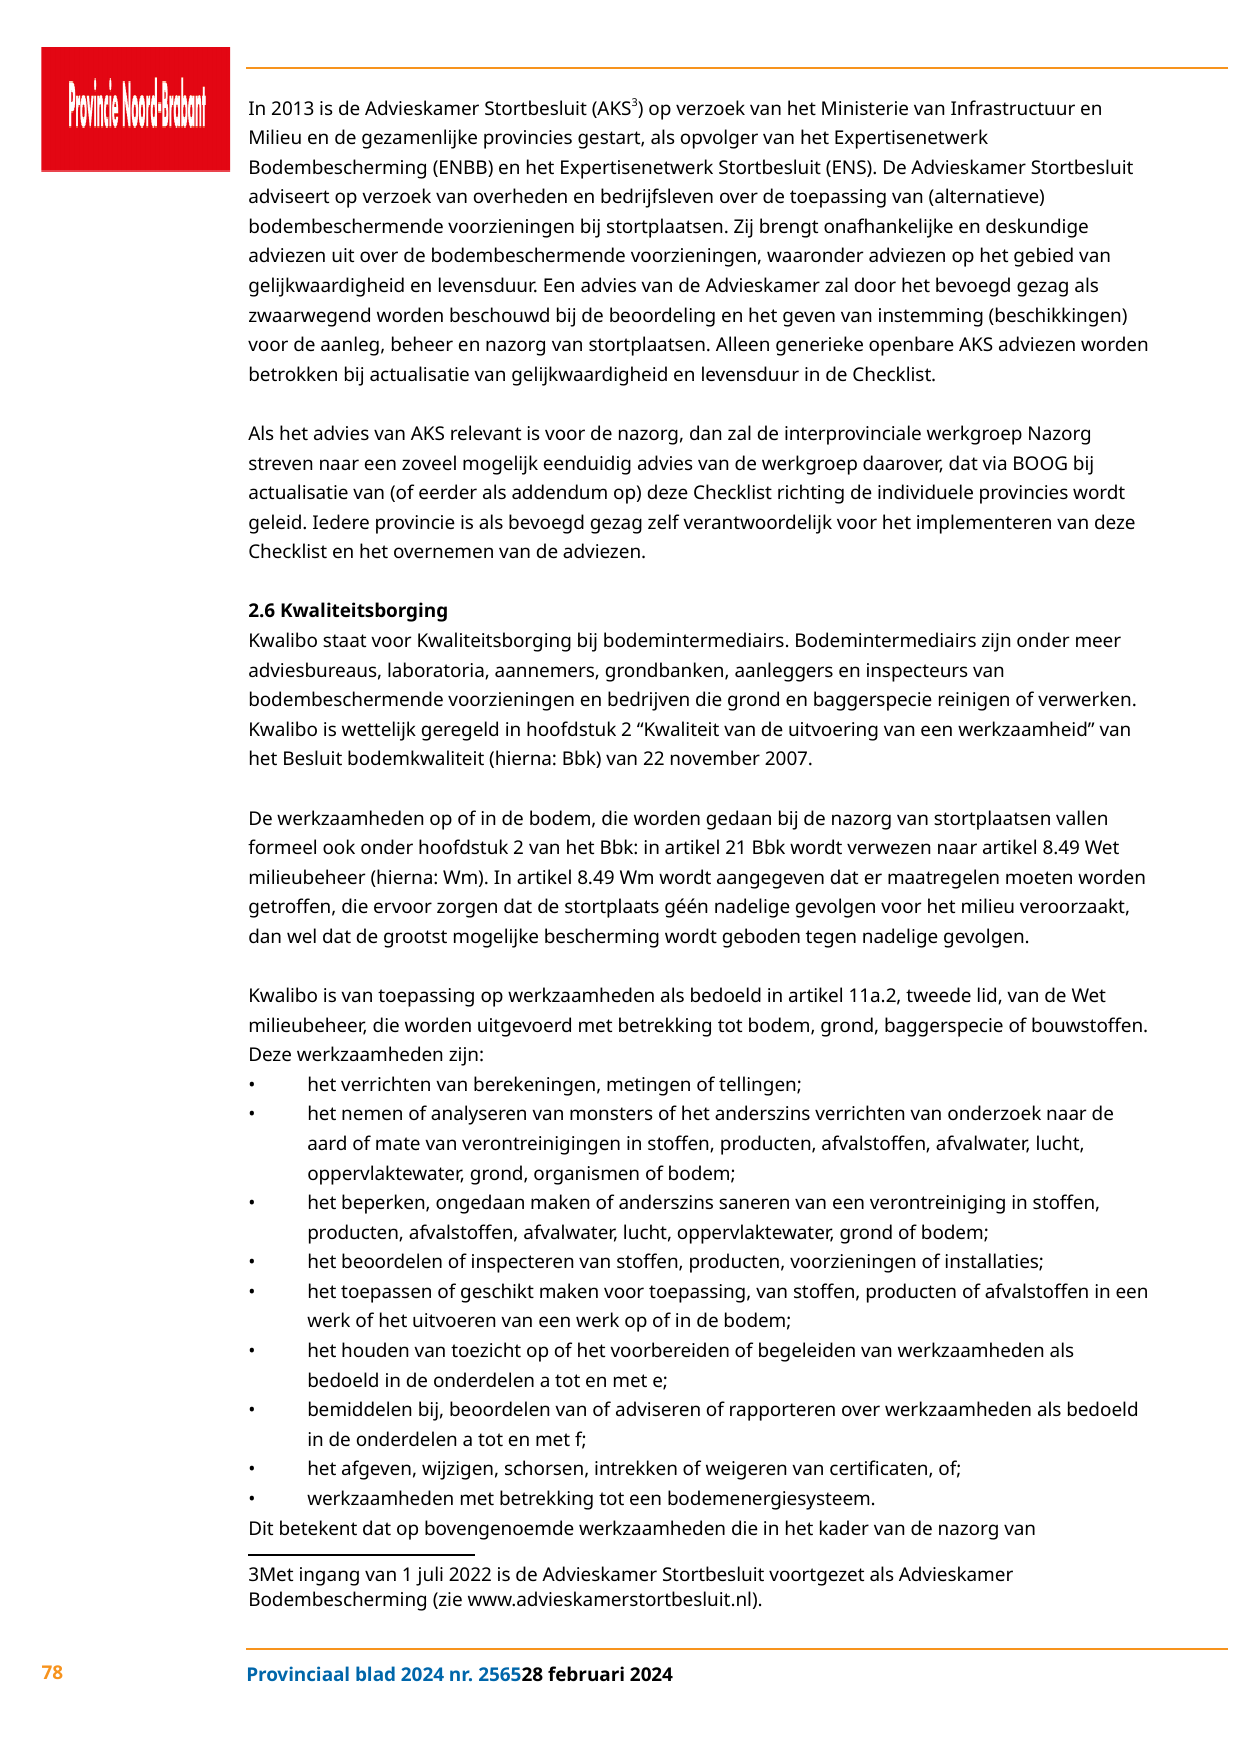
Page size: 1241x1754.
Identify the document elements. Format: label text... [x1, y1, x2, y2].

list het afgeven, wijzigen, schorsen, intrekken of weigeren van certificaten, of; [248, 1456, 1152, 1481]
text Als het advies van AKS relevant is voor de nazorg, dan zal de interprovinciale werkgroep Nazorg streven naar een zoveel mogelijk eenduidig advies van de werkgroep daarover, dat via BOOG bij actualisatie van (of eerder als addendum op) deze Checklist richting de individuele provincies wordt geleid. Iedere provincie is als bevoegd gezag zelf verantwoordelijk voor het implementeren van deze Checklist en het overnemen van de adviezen. [248, 420, 1152, 564]
list het beperken, ongedaan maken of anderszins saneren van een verontreiniging in stoffen, producten, afvalstoffen, afvalwater, lucht, oppervlaktewater, grond of bodem; [248, 1189, 1152, 1245]
list het nemen of analyseren van monsters of het anderszins verrichten van onderzoek naar de aard of mate van verontreinigingen in stoffen, producten, afvalstoffen, afvalwater, lucht, oppervlaktewater, grond, organismen of bodem; [248, 1101, 1152, 1186]
text Kwalibo staat voor Kwaliteitsborging bij bodemintermediairs. Bodemintermediairs zijn onder meer adviesbureaus, laboratoria, aannemers, grondbanken, aanleggers en inspecteurs van bodembeschermende voorzieningen en bedrijven die grond en baggerspecie reinigen of verwerken. Kwalibo is wettelijk geregeld in hoofdstuk 2 “Kwaliteit van de uitvoering van een werkzaamheid” van het Besluit bodemkwaliteit (hierna: Bbk) van 22 november 2007. [248, 627, 1152, 771]
text Kwalibo is van toepassing op werkzaamheden als bedoeld in artikel 11a.2, tweede lid, van de Wet milieubeheer, die worden uitgevoerd met betrekking tot bodem, grond, baggerspecie of bouwstoffen. Deze werkzaamheden zijn: [248, 982, 1152, 1067]
list werkzaamheden met betrekking tot een bodemenergiesysteem. [248, 1485, 1152, 1511]
text 2.6 Kwaliteitsborging [248, 598, 1152, 623]
text De werkzaamheden op of in de bodem, die worden gedaan bij de nazorg van stortplaatsen vallen formeel ook onder hoofdstuk 2 van het Bbk: in artikel 21 Bbk wordt verwezen naar artikel 8.49 Wet milieubeheer (hierna: Wm). In artikel 8.49 Wm wordt aangegeven dat er maatregelen moeten worden getroffen, die ervoor zorgen dat de stortplaats géén nadelige gevolgen voor het milieu veroorzaakt, dan wel dat de grootst mogelijke bescherming wordt geboden tegen nadelige gevolgen. [248, 805, 1152, 949]
list het verrichten van berekeningen, metingen of tellingen; [248, 1071, 1152, 1097]
text Met ingang van 1 juli 2022 is de Advieskamer Stortbesluit voortgezet als Advieskamer Bodembescherming (zie www.advieskamerstortbesluit.nl). [248, 1561, 1152, 1612]
list het houden van toezicht op of het voorbereiden of begeleiden van werkzaamheden als bedoeld in de onderdelen a tot en met e; [248, 1337, 1152, 1393]
list het beoordelen of inspecteren van stoffen, producten, voorzieningen of installaties; [248, 1248, 1152, 1274]
list bemiddelen bij, beoordelen van of adviseren of rapporteren over werkzaamheden als bedoeld in de onderdelen a tot en met f; [248, 1396, 1152, 1452]
text Dit betekent dat op bovengenoemde werkzaamheden die in het kader van de nazorg van [248, 1515, 1152, 1541]
picture [41, 47, 231, 172]
list het toepassen of geschikt maken voor toepassing, van stoffen, producten of afvalstoffen in een werk of het uitvoeren van een werk op of in de bodem; [248, 1278, 1152, 1333]
text In 2013 is de Advieskamer Stortbesluit (AKS) op verzoek van het Ministerie van Infrastructuur en Milieu en de gezamenlijke provincies gestart, als opvolger van het Expertisenetwerk Bodembescherming (ENBB) en het Expertisenetwerk Stortbesluit (ENS). De Advieskamer Stortbesluit adviseert op verzoek van overheden en bedrijfsleven over de toepassing van (alternatieve) bodembeschermende voorzieningen bij stortplaatsen. Zij brengt onafhankelijke en deskundige adviezen uit over de bodembeschermende voorzieningen, waaronder adviezen op het gebied van gelijkwaardigheid en levensduur. Een advies van de Advieskamer zal door het bevoegd gezag als zwaarwegend worden beschouwd bij de beoordeling en het geven van instemming (beschikkingen) voor de aanleg, beheer en nazorg van stortplaatsen. Alleen generieke openbare AKS adviezen worden betrokken bij actualisatie van gelijkwaardigheid en levensduur in de Checklist. [248, 95, 1152, 387]
